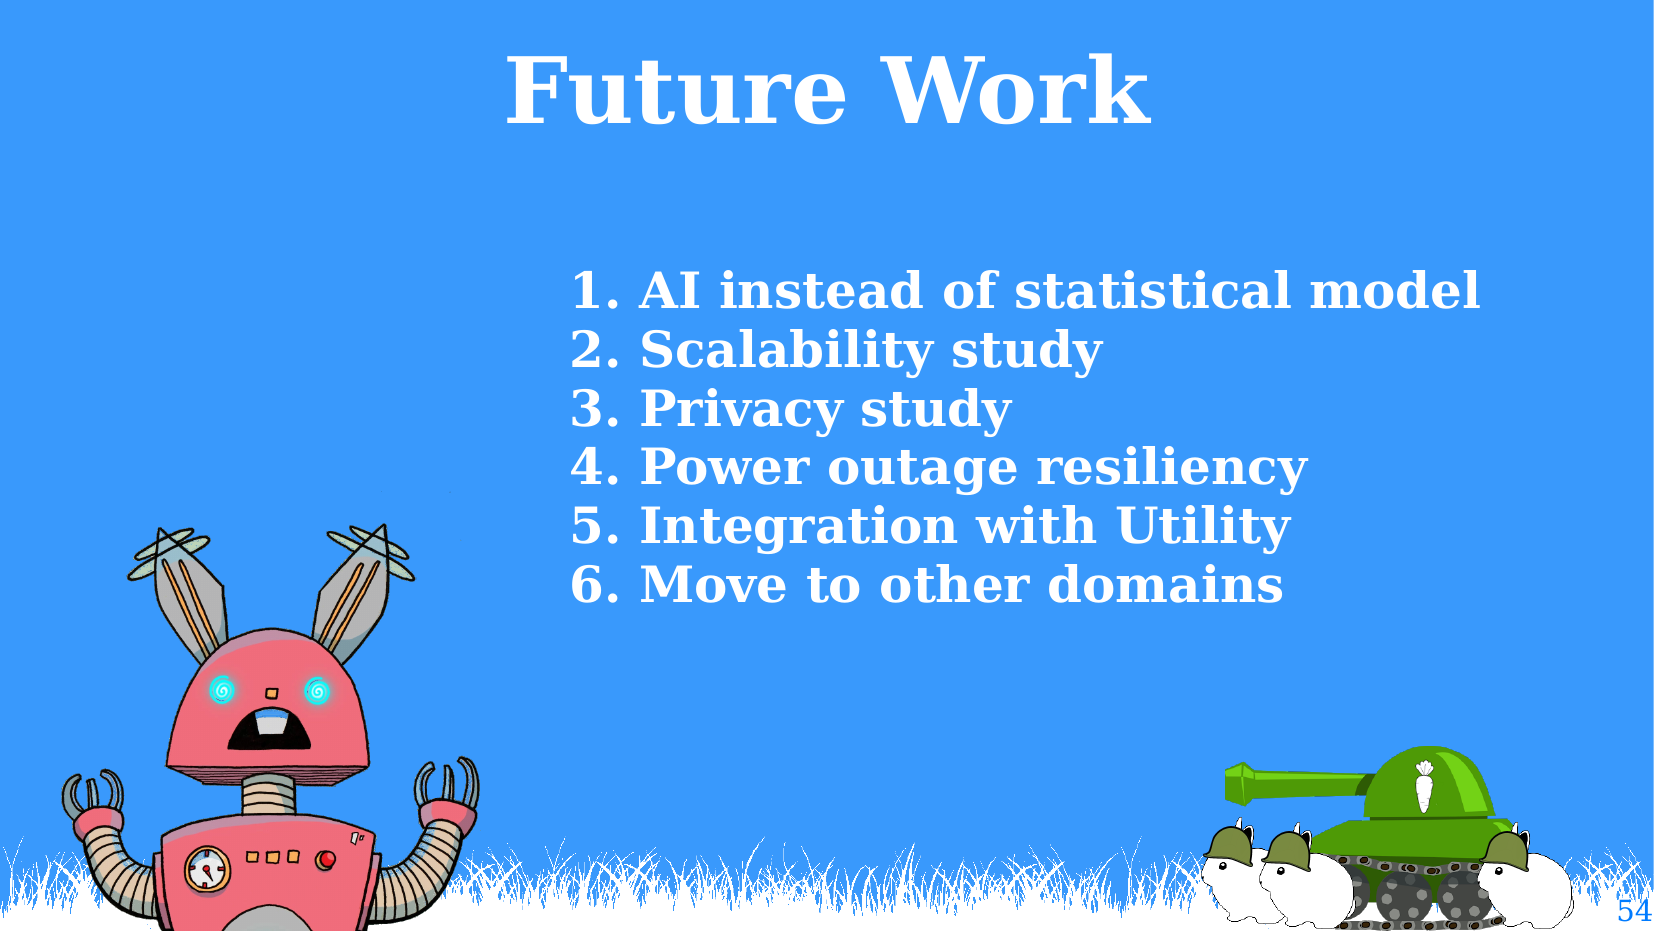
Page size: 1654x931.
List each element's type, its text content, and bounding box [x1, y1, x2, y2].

title Future Work [82, 12, 1571, 170]
text_box 1. AI instead of statistical model 2. Scalability study 3. Privacy study 4. Power outage resiliency 5. Integration with Utility 6. Move to other domains [555, 254, 1536, 666]
picture [0, 0, 1654, 931]
